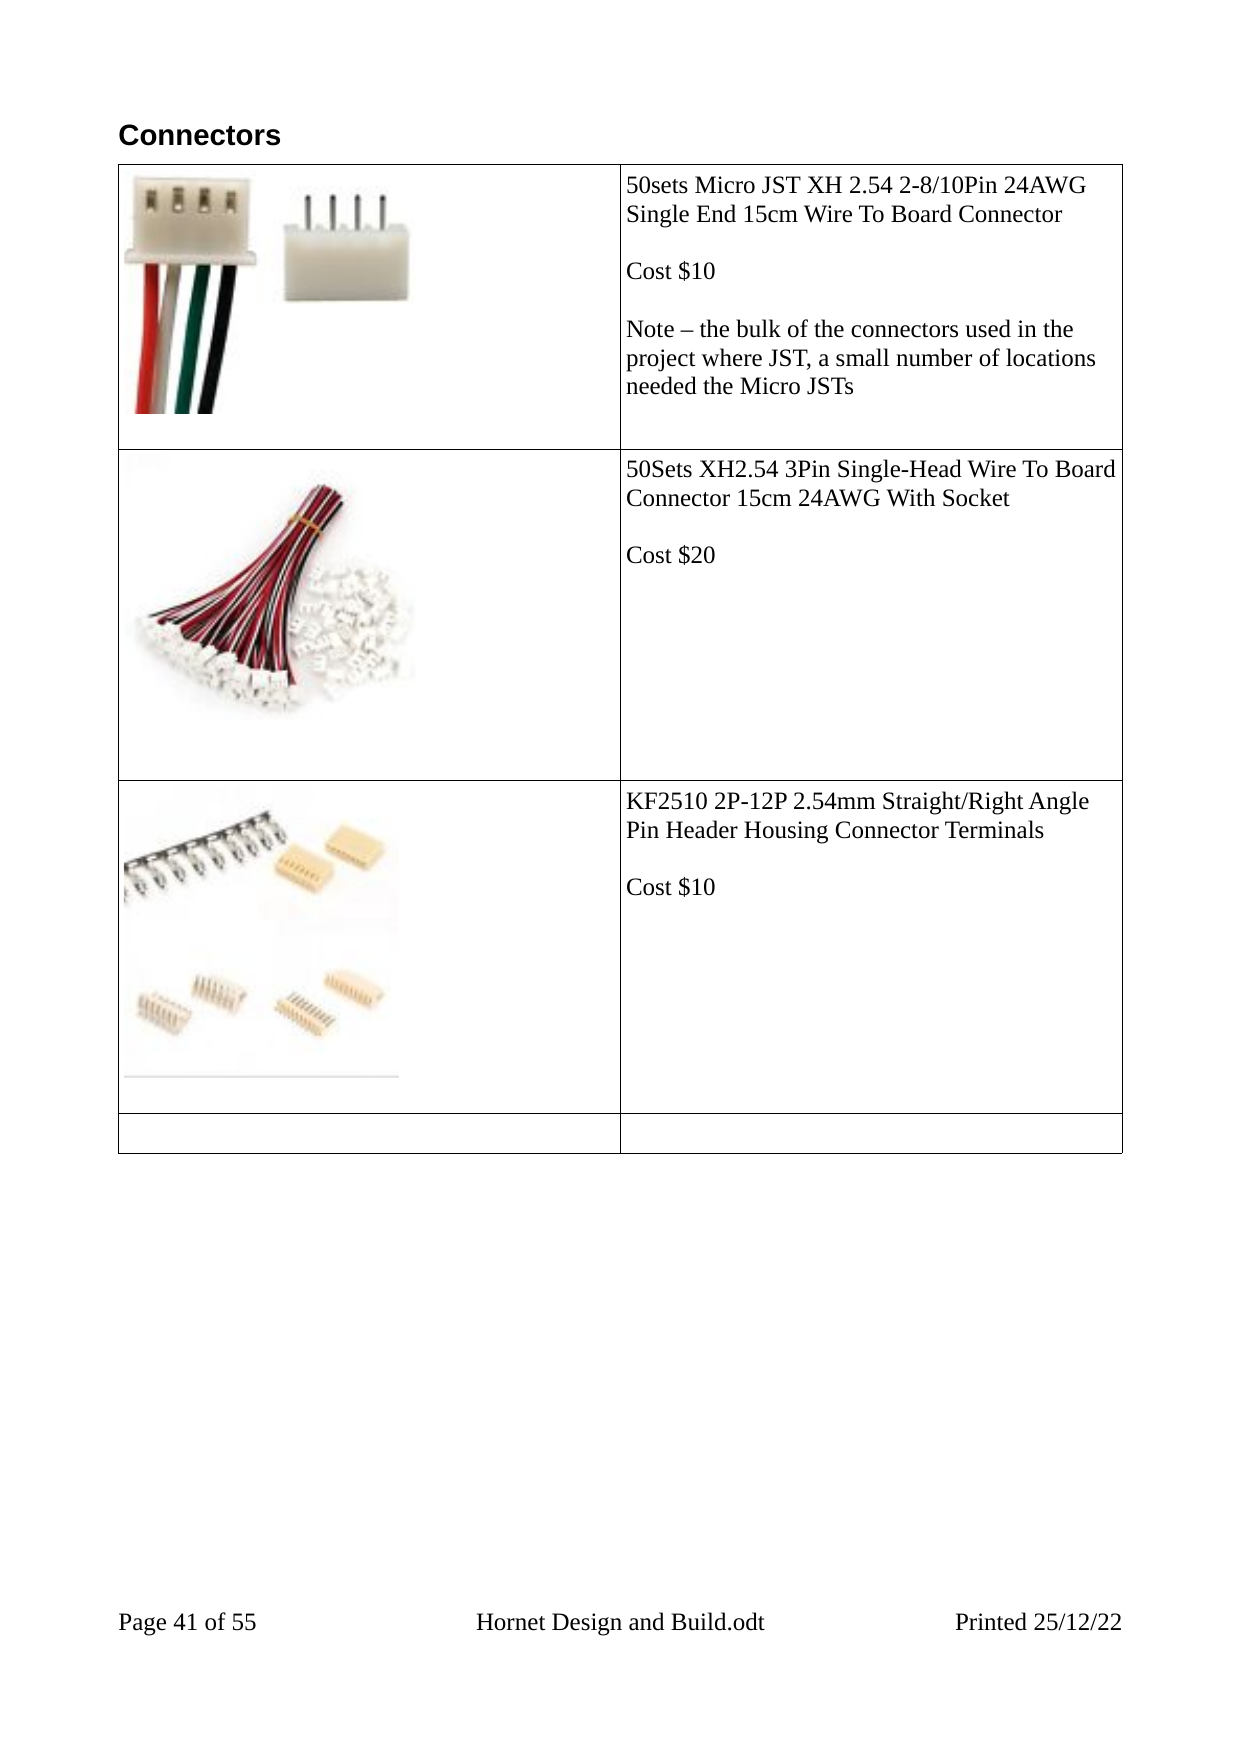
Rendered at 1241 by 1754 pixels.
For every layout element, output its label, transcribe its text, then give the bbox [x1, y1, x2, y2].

table_cell [621, 1114, 1122, 1153]
table_header 50sets Micro JST XH 2.54 2-8/10Pin 24AWG Single End 15cm Wire To Board Connector Cost $10 Note – the bulk of the connectors used in the project where JST, a small number of locations needed the Micro JSTs [621, 165, 1122, 448]
table_cell [119, 450, 620, 780]
subtitle Connectors [118, 118, 1122, 152]
picture [123, 454, 416, 746]
picture [123, 786, 399, 1078]
picture [123, 170, 416, 414]
table_cell [119, 781, 620, 1112]
table_cell [119, 1114, 620, 1153]
table_header [119, 165, 620, 448]
table_cell KF2510 2P-12P 2.54mm Straight/Right Angle Pin Header Housing Connector Terminals Cost $10 [621, 781, 1122, 1112]
table_cell 50Sets XH2.54 3Pin Single-Head Wire To Board Connector 15cm 24AWG With Socket Cost $20 [621, 450, 1122, 780]
